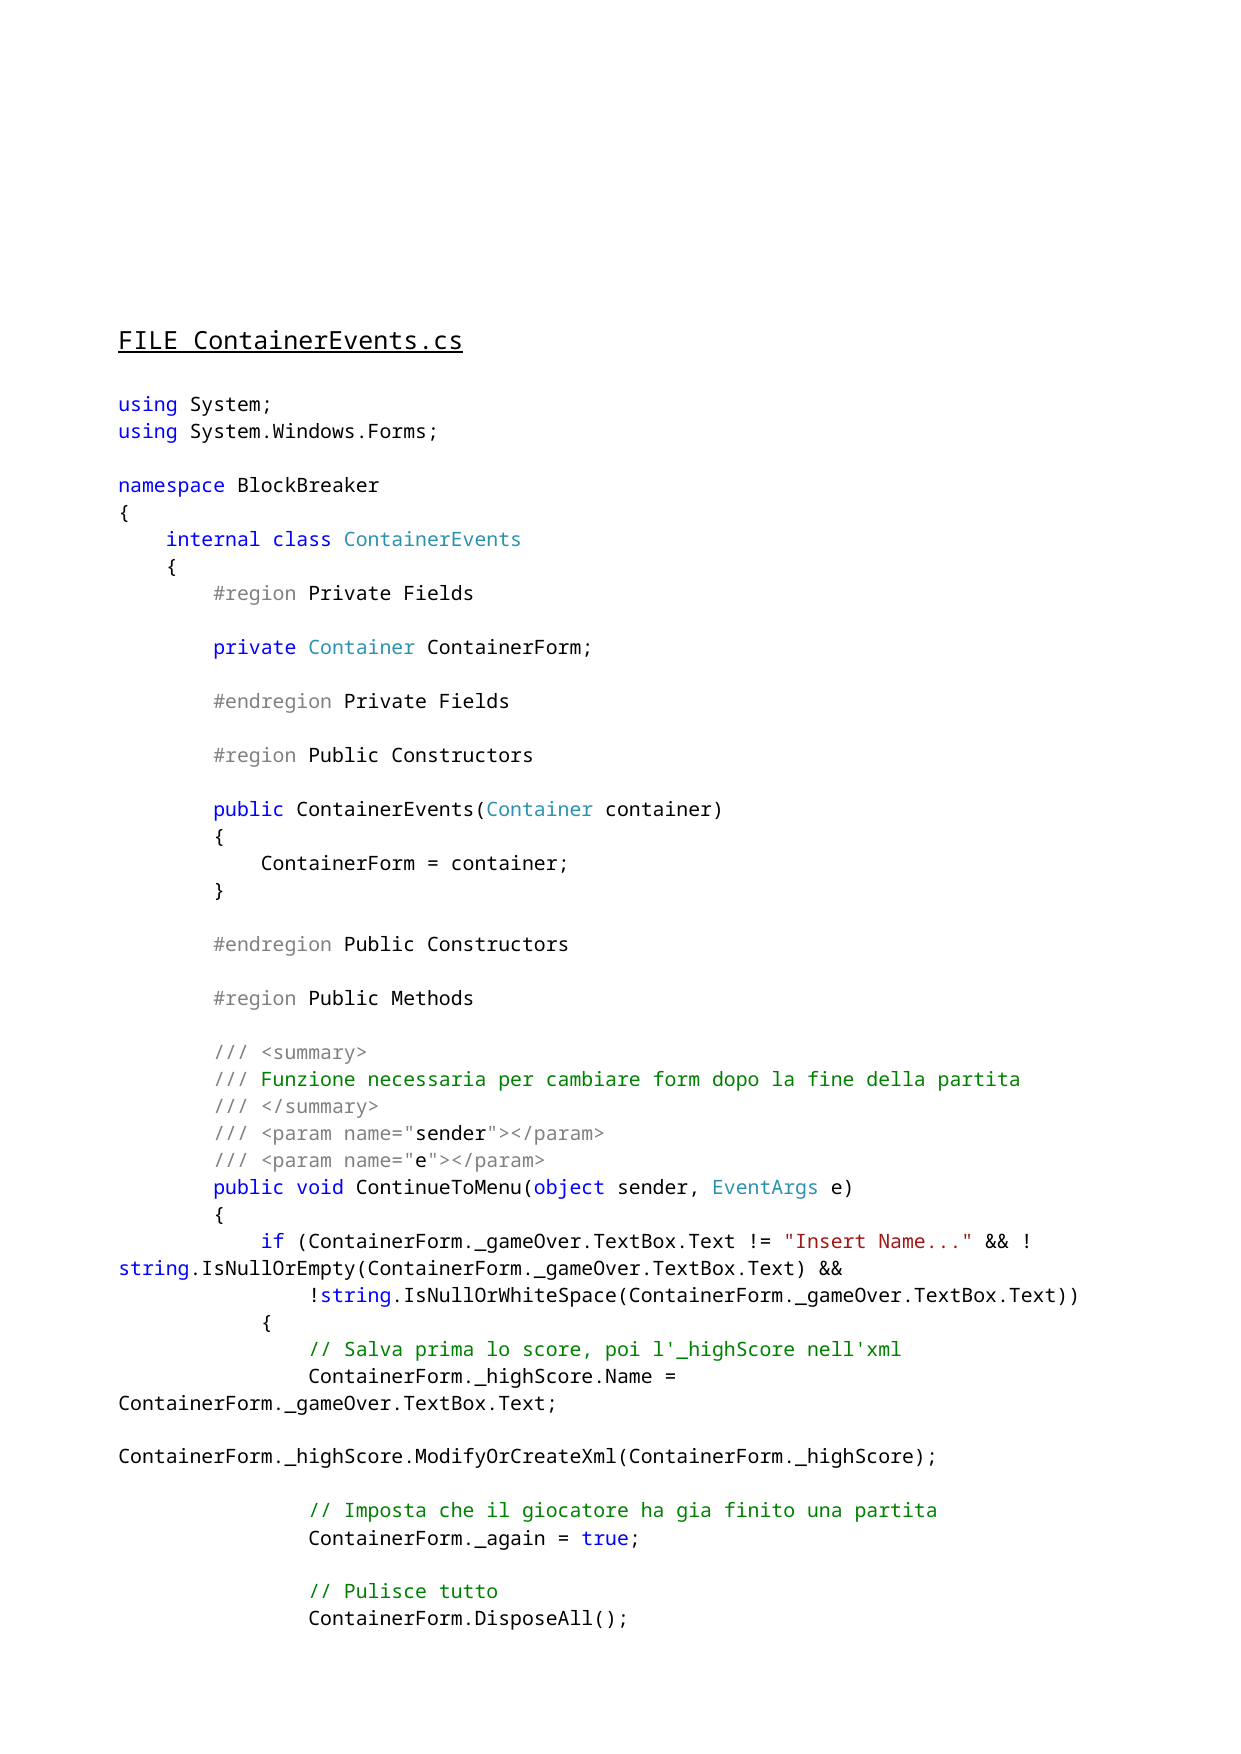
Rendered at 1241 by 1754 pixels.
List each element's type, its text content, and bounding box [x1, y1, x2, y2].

text !string.IsNullOrWhiteSpace(ContainerForm._gameOver.TextBox.Text)) [118, 1281, 1122, 1308]
text // Imposta che il giocatore ha gia finito una partita [118, 1497, 1122, 1524]
text } [118, 876, 1122, 903]
text { [118, 1308, 1122, 1335]
text ContainerForm._again = true; [118, 1524, 1122, 1551]
text namespace BlockBreaker [118, 472, 1122, 498]
text /// <param name="sender"></param> [118, 1119, 1122, 1146]
text // Salva prima lo score, poi l'_highScore nell'xml [118, 1335, 1122, 1362]
text ContainerForm._highScore.Name = ContainerForm._gameOver.TextBox.Text; [118, 1362, 1122, 1416]
text #region Public Constructors [118, 741, 1122, 768]
text { [118, 1200, 1122, 1227]
text using System.Windows.Forms; [118, 418, 1122, 444]
text /// Funzione necessaria per cambiare form dopo la fine della partita [118, 1065, 1122, 1092]
text // Pulisce tutto [118, 1578, 1122, 1605]
text if (ContainerForm._gameOver.TextBox.Text != "Insert Name..." && !string.IsNullOrEmpty(ContainerForm._gameOver.TextBox.Text) && [118, 1227, 1122, 1281]
text ContainerForm._highScore.ModifyOrCreateXml(ContainerForm._highScore); [118, 1416, 1122, 1470]
text /// </summary> [118, 1092, 1122, 1119]
text FILE ContainerEvents.cs [118, 322, 1122, 357]
text private Container ContainerForm; [118, 633, 1122, 660]
text { [118, 498, 1122, 526]
text public ContainerEvents(Container container) [118, 795, 1122, 822]
text #region Private Fields [118, 579, 1122, 606]
text ContainerForm.DisposeAll(); [118, 1605, 1122, 1632]
text internal class ContainerEvents [118, 526, 1122, 552]
text /// <summary> [118, 1038, 1122, 1065]
text #endregion Public Constructors [118, 930, 1122, 957]
text using System; [118, 391, 1122, 418]
text { [118, 822, 1122, 849]
text #region Public Methods [118, 984, 1122, 1011]
text public void ContinueToMenu(object sender, EventArgs e) [118, 1173, 1122, 1200]
text ContainerForm = container; [118, 849, 1122, 876]
text #endregion Private Fields [118, 687, 1122, 714]
text { [118, 552, 1122, 579]
text /// <param name="e"></param> [118, 1146, 1122, 1173]
